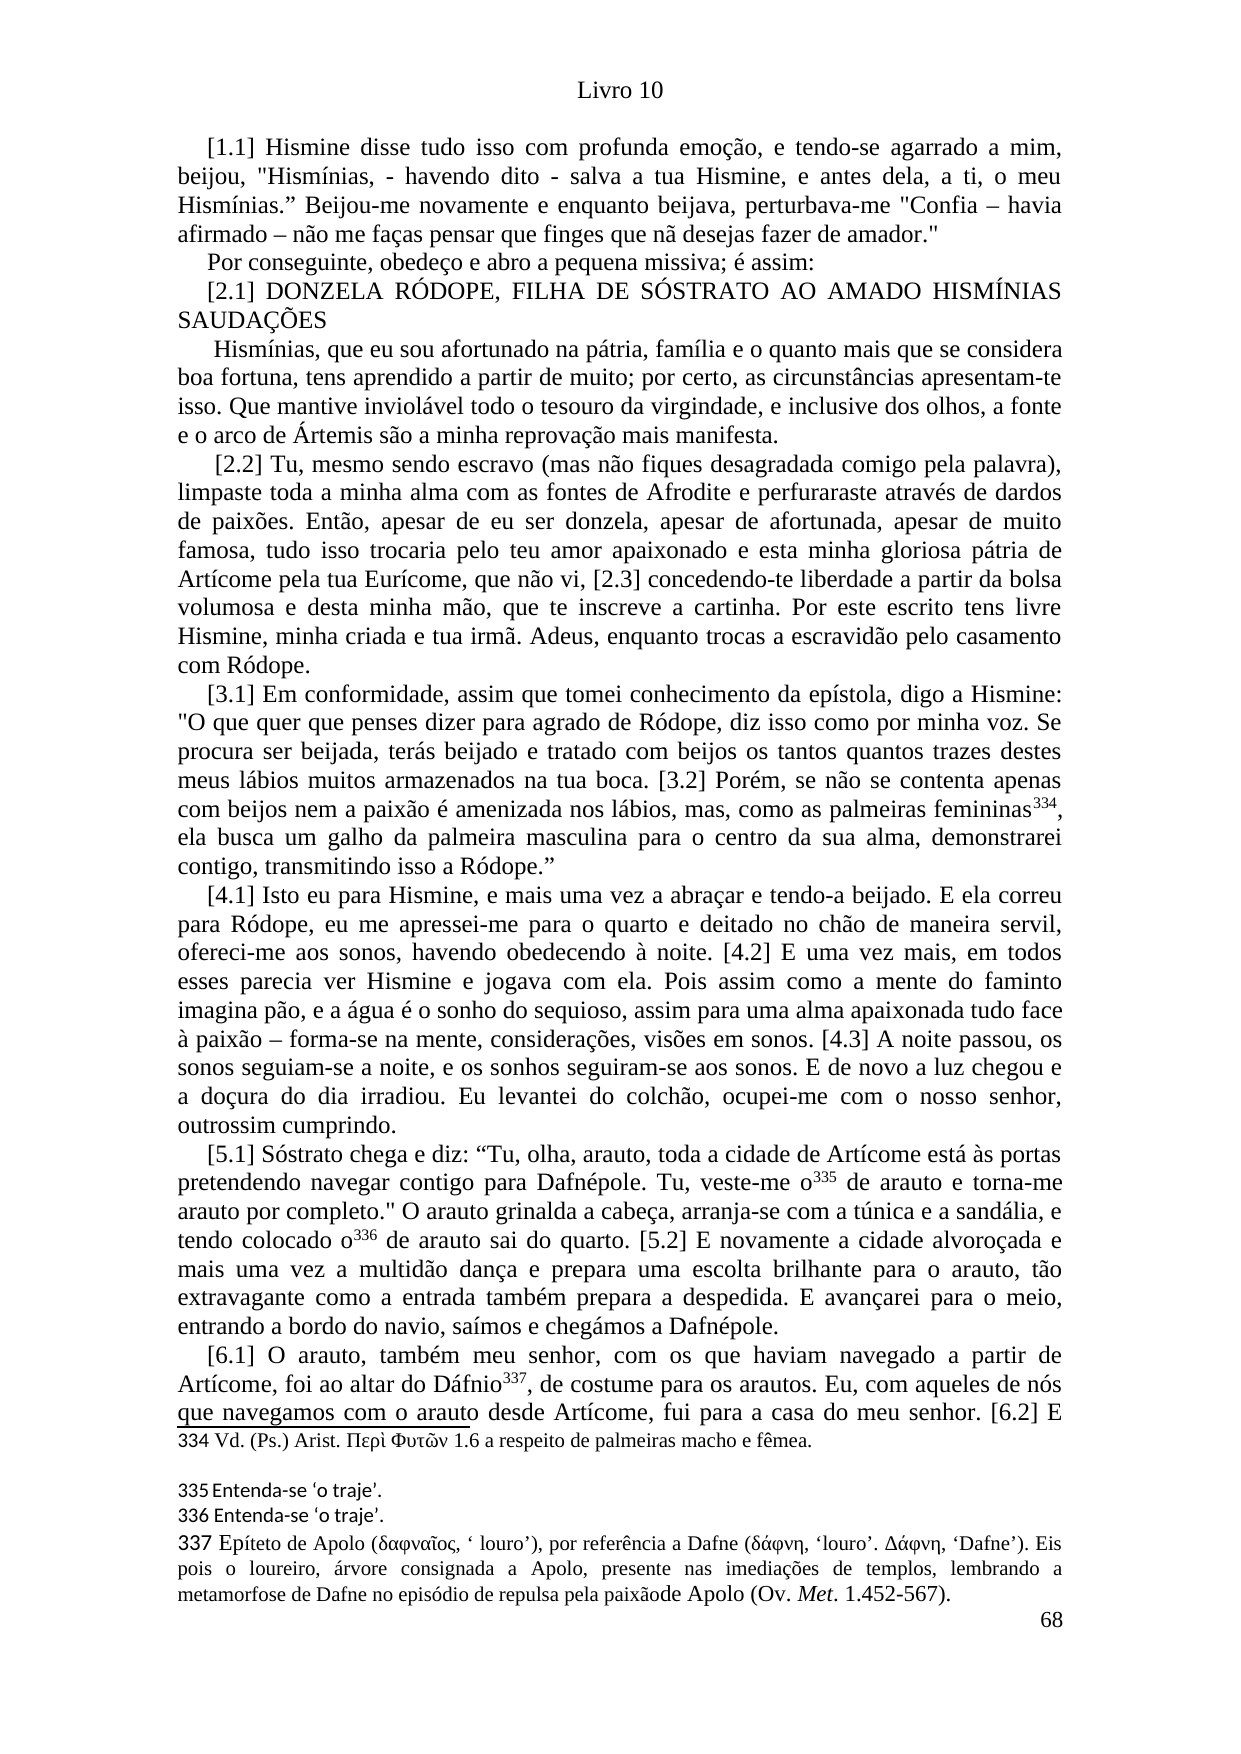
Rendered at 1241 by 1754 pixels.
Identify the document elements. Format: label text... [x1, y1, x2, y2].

text [3.1] Em conformidade, assim que tomei conhecimento da epístola, digo a Hismine: "O que quer que penses dizer para agrado de Ródope, diz isso como por minha voz. Se procura ser beijada, terás beijado e tratado com beijos os tantos quantos trazes destes meus lábios muitos armazenados na tua boca. [3.2] Porém, se não se contenta apenas com beijos nem a paixão é amenizada nos lábios, mas, como as palmeiras femininas, ela busca um galho da palmeira masculina para o centro da sua alma, demonstrarei contigo, transmitindo isso a Ródope.” [177, 679, 1063, 880]
text [2.2] Tu, mesmo sendo escravo (mas não fiques desagradada comigo pela palavra), limpaste toda a minha alma com as fontes de Afrodite e perfuraraste através de dardos de paixões. Então, apesar de eu ser donzela, apesar de afortunada, apesar de muito famosa, tudo isso trocaria pelo teu amor apaixonado e esta minha gloriosa pátria de Artícome pela tua Eurícome, que não vi, [2.3] concedendo-te liberdade a partir da bolsa volumosa e desta minha mão, que te inscreve a cartinha. Por este escrito tens livre Hismine, minha criada e tua irmã. Adeus, enquanto trocas a escravidão pelo casamento com Ródope. [177, 449, 1063, 679]
text Epíteto de Apolo (δαφναῖος, ‘ louro’), por referência a Dafne (δάφνη, ‘louro’. Δάφνη, ‘Dafne’). Eis pois o loureiro, árvore consignada a Apolo, presente nas imediações de templos, lembrando a metamorfose de Dafne no episódio de repulsa pela paixãode Apolo (Ov. Met. 1.452-567). [177, 1528, 1063, 1606]
text [1.1] Hismine disse tudo isso com profunda emoção, e tendo-se agarrado a mim, beijou, "Hismínias, - havendo dito - salva a tua Hismine, e antes dela, a ti, o meu Hismínias.” Beijou-me novamente e enquanto beijava, perturbava-me "Confia – havia afirmado – não me faças pensar que finges que nã desejas fazer de amador." [177, 132, 1063, 247]
text [6.1] O arauto, também meu senhor, com os que haviam navegado a partir de Artícome, foi ao altar do Dáfnio, de costume para os arautos. Eu, com aqueles de nós que navegamos com o arauto desde Artícome, fui para a casa do meu senhor. [6.2] E [177, 1340, 1063, 1426]
text [5.1] Sóstrato chega e diz: “Tu, olha, arauto, toda a cidade de Artícome está às portas pretendendo navegar contigo para Dafnépole. Tu, veste-me o de arauto e torna-me arauto por completo." O arauto grinalda a cabeça, arranja-se com a túnica e a sandália, e tendo colocado o de arauto sai do quarto. [5.2] E novamente a cidade alvoroçada e mais uma vez a multidão dança e prepara uma escolta brilhante para o arauto, tão extravagante como a entrada também prepara a despedida. E avançarei para o meio, entrando a bordo do navio, saímos e chegámos a Dafnépole. [177, 1139, 1063, 1340]
text Vd. (Ps.) Arist. Περὶ Φυτῶν 1.6 a respeito de palmeiras macho e fêmea. [177, 1427, 1063, 1453]
text [2.1] DONZELA RÓDOPE, FILHA DE SÓSTRATO AO AMADO HISMÍNIAS SAUDAÇÕES [177, 276, 1063, 334]
text Por conseguinte, obedeço e abro a pequena missiva; é assim: [177, 247, 1063, 276]
text Livro 10 [177, 75, 1063, 104]
text Entenda-se ‘o traje’. [177, 1477, 1063, 1502]
text Hismínias, que eu sou afortunado na pátria, família e o quanto mais que se considera boa fortuna, tens aprendido a partir de muito; por certo, as circunstâncias apresentam-te isso. Que mantive inviolável todo o tesouro da virgindade, e inclusive dos olhos, a fonte e o arco de Ártemis são a minha reprovação mais manifesta. [177, 334, 1063, 449]
text Entenda-se ‘o traje’. [177, 1502, 1063, 1528]
text [4.1] Isto eu para Hismine, e mais uma vez a abraçar e tendo-a beijado. E ela correu para Ródope, eu me apressei-me para o quarto e deitado no chão de maneira servil, ofereci-me aos sonos, havendo obedecendo à noite. [4.2] E uma vez mais, em todos esses parecia ver Hismine e jogava com ela. Pois assim como a mente do faminto imagina pão, e a água é o sonho do sequioso, assim para uma alma apaixonada tudo face à paixão – forma-se na mente, considerações, visões em sonos. [4.3] A noite passou, os sonos seguiam-se a noite, e os sonhos seguiram-se aos sonos. E de novo a luz chegou e a doçura do dia irradiou. Eu levantei do colchão, ocupei-me com o nosso senhor, outrossim cumprindo. [177, 880, 1063, 1139]
